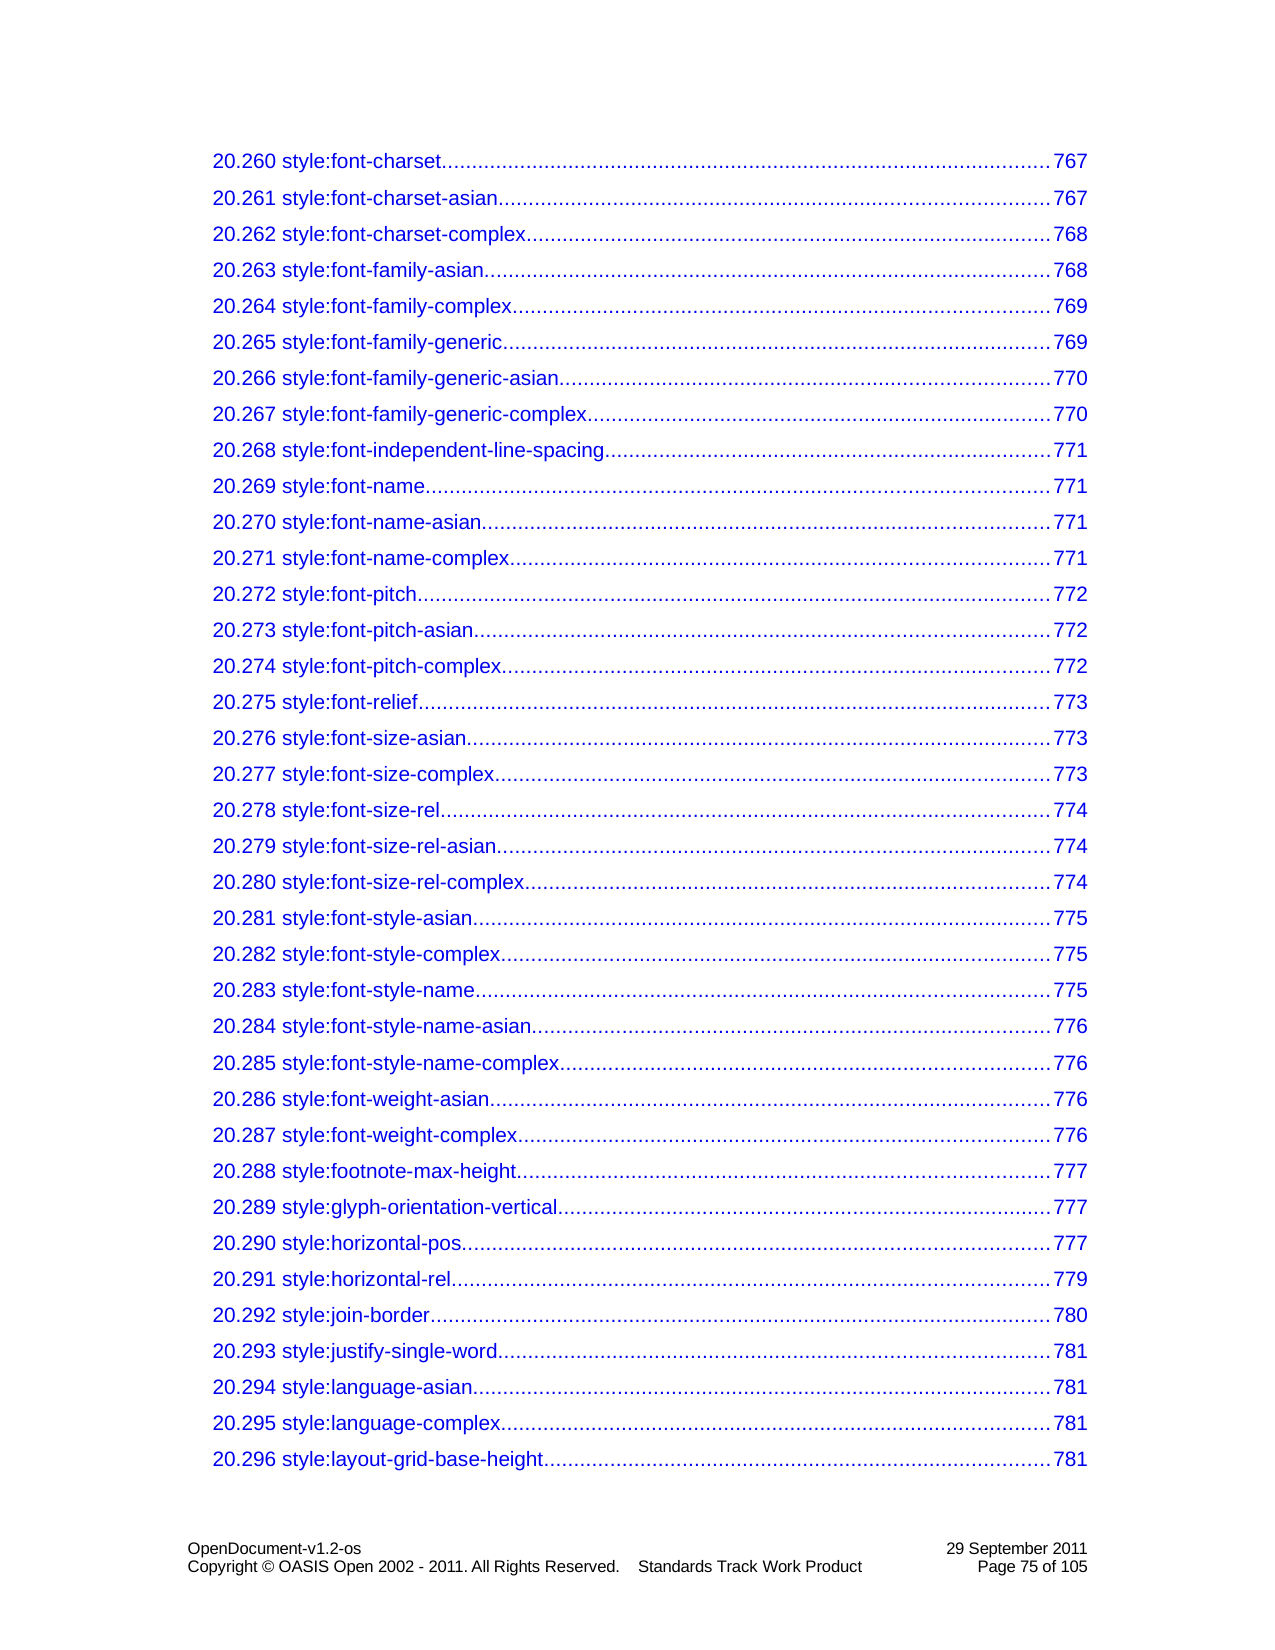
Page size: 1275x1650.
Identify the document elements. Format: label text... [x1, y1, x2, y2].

text 20.270 style:font-name-asian 771 [212, 510, 1088, 534]
text 20.296 style:layout-grid-base-height 781 [212, 1447, 1088, 1471]
text 20.274 style:font-pitch-complex 772 [212, 654, 1088, 678]
text 20.276 style:font-size-asian 773 [212, 727, 1088, 750]
text 20.279 style:font-size-rel-asian 774 [212, 835, 1088, 858]
text 20.261 style:font-charset-asian 767 [212, 186, 1088, 209]
text 20.289 style:glyph-orientation-vertical 777 [212, 1195, 1088, 1219]
text 20.286 style:font-weight-asian 776 [212, 1087, 1088, 1111]
text 20.269 style:font-name 771 [212, 474, 1088, 498]
text 20.268 style:font-independent-line-spacing 771 [212, 438, 1088, 462]
text 20.271 style:font-name-complex 771 [212, 546, 1088, 570]
text 20.288 style:footnote-max-height 777 [212, 1159, 1088, 1183]
text 20.260 style:font-charset 767 [212, 150, 1088, 173]
text 20.290 style:horizontal-pos 777 [212, 1231, 1088, 1255]
text 20.278 style:font-size-rel 774 [212, 799, 1088, 822]
text 20.265 style:font-family-generic 769 [212, 330, 1088, 354]
text 20.282 style:font-style-complex 775 [212, 943, 1088, 966]
text 20.283 style:font-style-name 775 [212, 979, 1088, 1002]
text 20.284 style:font-style-name-asian 776 [212, 1015, 1088, 1038]
text 20.266 style:font-family-generic-asian 770 [212, 366, 1088, 390]
text 20.291 style:horizontal-rel 779 [212, 1267, 1088, 1291]
text 20.293 style:justify-single-word 781 [212, 1339, 1088, 1363]
text 20.287 style:font-weight-complex 776 [212, 1123, 1088, 1147]
text 20.273 style:font-pitch-asian 772 [212, 618, 1088, 642]
text 20.281 style:font-style-asian 775 [212, 907, 1088, 930]
text 20.262 style:font-charset-complex 768 [212, 222, 1088, 246]
text 20.280 style:font-size-rel-complex 774 [212, 871, 1088, 894]
text 20.272 style:font-pitch 772 [212, 582, 1088, 606]
text 20.275 style:font-relief 773 [212, 691, 1088, 714]
text 20.285 style:font-style-name-complex 776 [212, 1051, 1088, 1074]
text 20.295 style:language-complex 781 [212, 1411, 1088, 1435]
text 20.267 style:font-family-generic-complex 770 [212, 402, 1088, 426]
text 20.292 style:join-border 780 [212, 1303, 1088, 1327]
text 20.264 style:font-family-complex 769 [212, 294, 1088, 318]
text 20.294 style:language-asian 781 [212, 1375, 1088, 1399]
text 20.277 style:font-size-complex 773 [212, 763, 1088, 786]
text 20.263 style:font-family-asian 768 [212, 258, 1088, 282]
